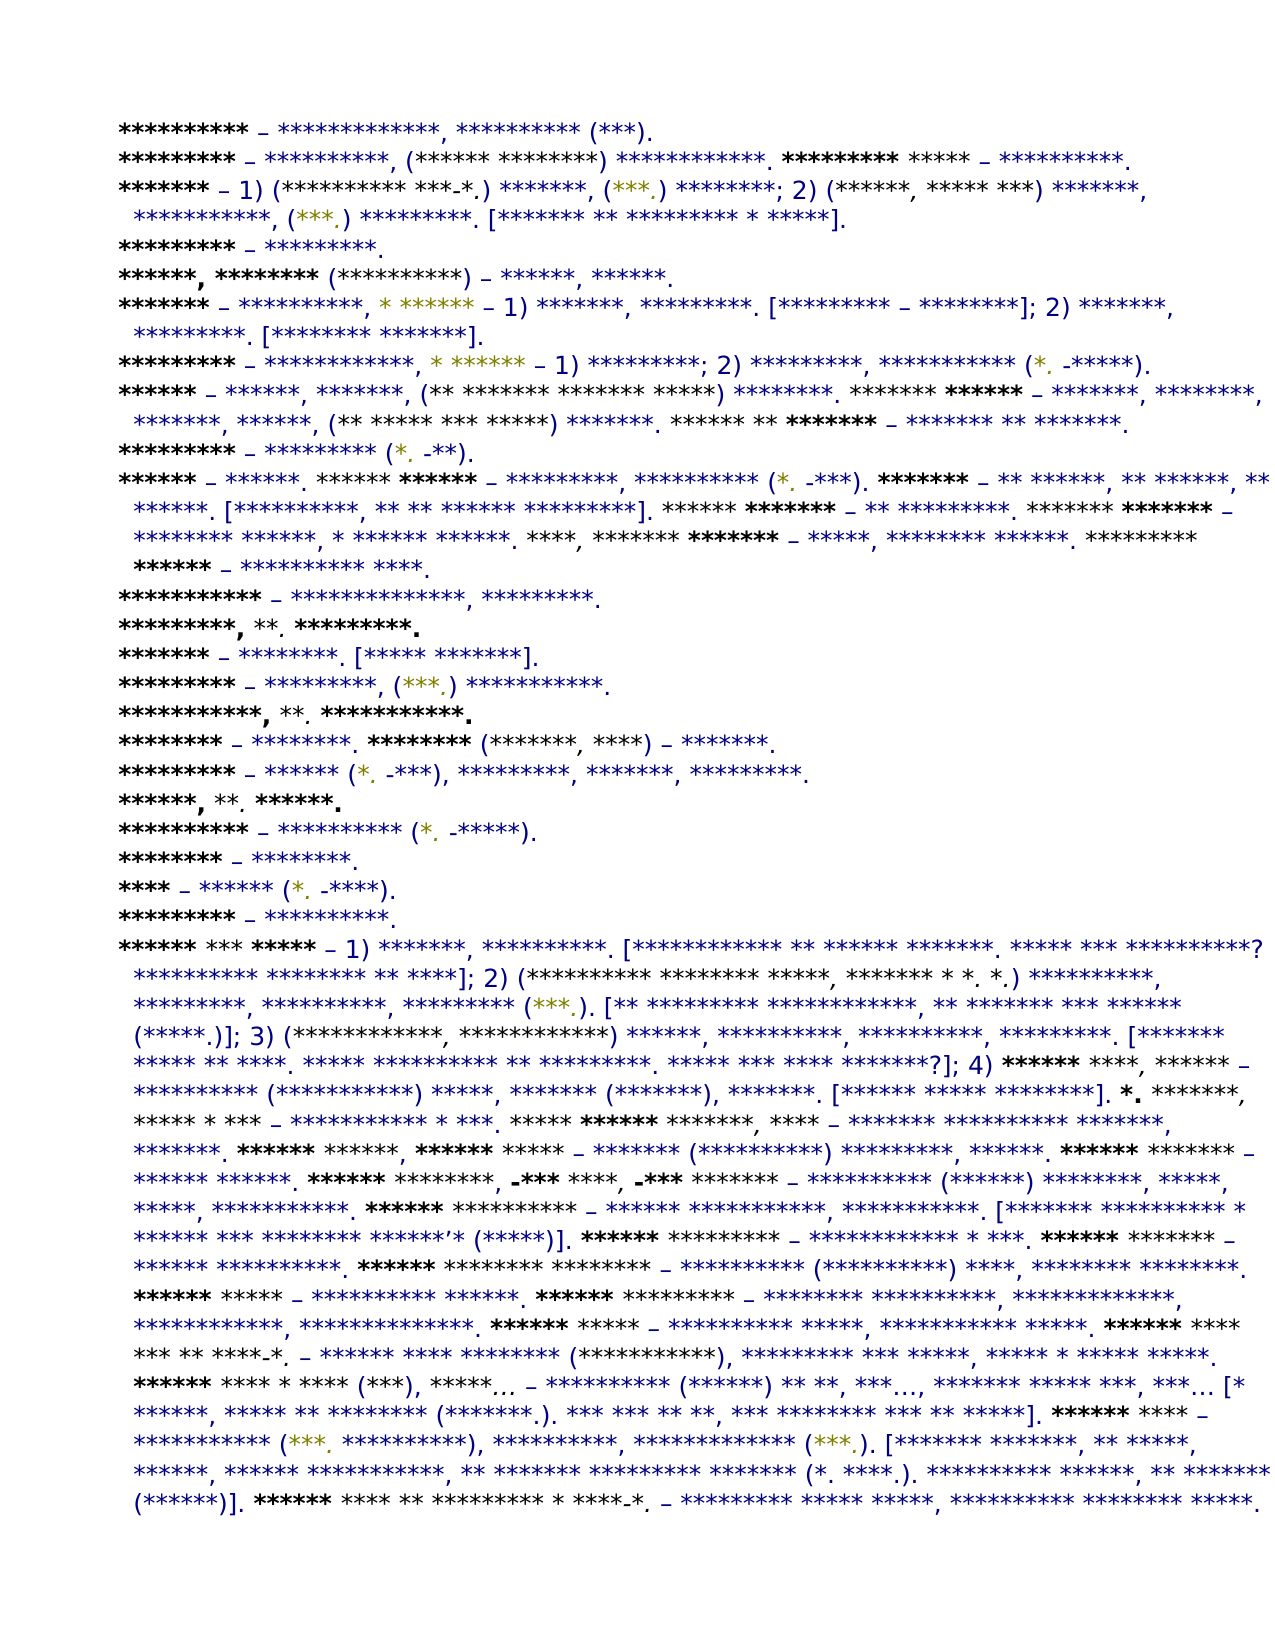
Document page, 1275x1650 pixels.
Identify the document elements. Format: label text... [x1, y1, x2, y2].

text ******, **. ******. [118, 789, 1275, 818]
text ****** *** ***** – 1) *******, **********. [************ ** ****** *******. ***** *** **********? ********** ******** ** ****]; 2) (********** ******** *****, ******* * *. *.) **********, *********, **********, ********* (***.). [** ********* ************, ** ******* *** ****** (*****.)]; 3) (************, ************) ******, **********, **********, *********. [******* ***** ** ****. ***** ********** ** *********. ***** *** **** *******?]; 4) ****** ****, ****** – ********** (***********) *****, ******* (*******), *******. [****** ***** ********]. *. *******, ***** * *** – *********** * ***. ***** ****** *******, **** – ******* ********** *******, *******. ****** ******, ****** ***** – ******* (**********) *********, ******. ****** ******* – ****** ******. ****** ********, -*** ****, -*** ******* – ********** (******) ********, *****, *****, ***********. ****** ********** – ****** ***********, ***********. [******* ********** * ****** *** ******** ******’* (*****)]. ****** ********* – ************ * ***. ****** ******* – ****** **********. ****** ******** ******** – ********** (**********) ****, ******** ********. ****** ***** – ********** ******. ****** ********* – ******** **********, *************, ************, **************. ****** ***** – ********** *****, *********** *****. ****** **** *** ** ****-*. – ****** **** ******** (***********), ********* *** *****, ***** * ***** *****. ****** **** * **** (***), *****… – ********** (******) ** **, ***…, ******* ***** ***, ***… [* ******, ***** ** ******** (*******.). *** *** ** **, *** ******** *** ** *****]. ****** **** – *********** (***. **********), **********, ************* (***.). [******* *******, ** *****, ******, ****** ***********, ** ******* ********* ******* (*. ****.). ********** ******, ** ******* (******)]. ****** **** ** ********* * ****-*. – ********* ***** *****, ********** ******** *****. [118, 935, 1275, 1518]
text ******** – ********. [118, 847, 1275, 876]
text ******* – **********, * ****** – 1) *******, *********. [********* – ********]; 2) *******, *********. [******** *******]. [118, 293, 1275, 351]
text ******* – ********. [***** *******]. [118, 643, 1275, 672]
text *********, **. *********. [118, 614, 1275, 643]
text ******* – 1) (********** ***-*.) *******, (***.) ********; 2) (******, ***** ***) *******, ***********, (***.) *********. [******* ** ********* * *****]. [118, 176, 1275, 235]
text **** – ****** (*. -****). [118, 876, 1275, 906]
text ***********, **. ***********. [118, 701, 1275, 731]
text ****** – ******. ****** ****** – *********, ********** (*. -***). ******* – ** ******, ** ******, ** ******. [**********, ** ** ****** *********]. ****** ******* – ** *********. ******* ******* – ******** ******, * ****** ******. ****, ******* ******* – *****, ******** ******. ********* ****** – ********** ****. [118, 468, 1275, 585]
text *********** – **************, *********. [118, 585, 1275, 614]
text ********** – *************, ********** (***). [118, 118, 1275, 147]
text ****** – ******, *******, (** ******* ******* *****) ********. ******* ****** – *******, ********, *******, ******, (** ***** *** *****) *******. ****** ** ******* – ******* ** *******. [118, 381, 1275, 439]
text ******, ******** (**********) – ******, ******. [118, 264, 1275, 293]
text ********* – ************, * ****** – 1) *********; 2) *********, *********** (*. -*****). [118, 351, 1275, 381]
text ********** – ********** (*. -*****). [118, 818, 1275, 847]
text ********* – ****** (*. -***), *********, *******, *********. [118, 760, 1275, 789]
text ******** – ********. ******** (*******, ****) – *******. [118, 731, 1275, 760]
text ********* – ********* (*. -**). [118, 439, 1275, 468]
text ********* – *********. [118, 235, 1275, 264]
text ********* – **********. [118, 906, 1275, 935]
text ********* – *********, (***.) ***********. [118, 672, 1275, 701]
text ********* – **********, (****** ********) ************. ********* ***** – **********. [118, 147, 1275, 176]
